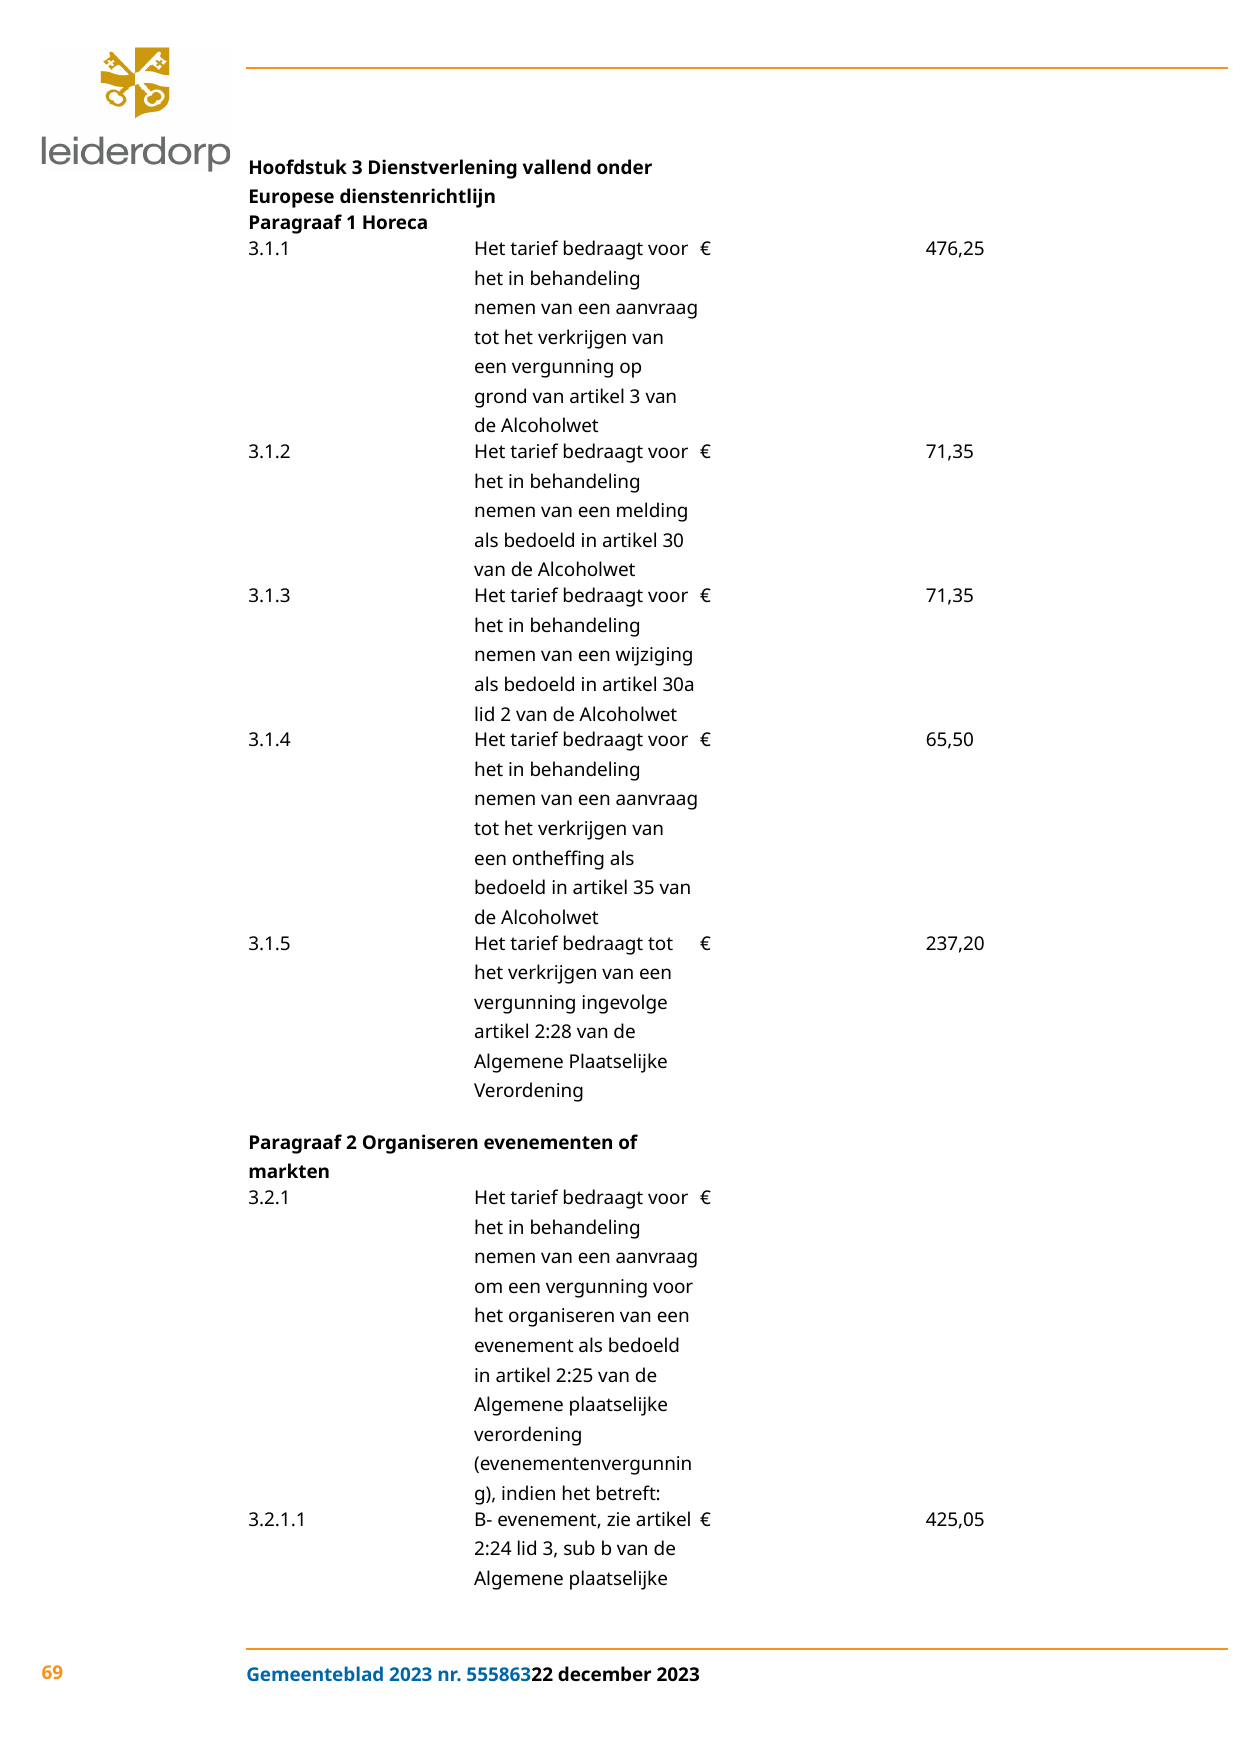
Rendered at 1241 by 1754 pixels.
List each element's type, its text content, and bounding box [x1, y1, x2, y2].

picture [41, 47, 231, 172]
table_cell 3.1.2 [248, 438, 474, 582]
table_cell [926, 209, 1152, 235]
table_cell Het tarief bedraagt voor het in behandeling nemen van een aanvraag tot het verkrijgen van een ontheffing als bedoeld in artikel 35 van de Alcoholwet [474, 726, 700, 930]
table_cell [700, 209, 926, 235]
table_cell [926, 1184, 1152, 1506]
table_cell 3.1.3 [248, 583, 474, 726]
table_cell 65,50 [926, 726, 1152, 930]
table_cell 3.2.1 [248, 1184, 474, 1506]
table_cell Het tarief bedraagt voor het in behandeling nemen van een aanvraag om een vergunning voor het organiseren van een evenement als bedoeld in artikel 2:25 van de Algemene plaatselijke verordening (evenementenvergunning), indien het betreft: [474, 1184, 700, 1506]
table_cell Het tarief bedraagt voor het in behandeling nemen van een wijziging als bedoeld in artikel 30a lid 2 van de Alcoholwet [474, 583, 700, 726]
table_cell 71,35 [926, 583, 1152, 726]
table_cell [926, 1103, 1152, 1129]
table_cell € [700, 1184, 926, 1506]
table_cell Paragraaf 2 Organiseren evenementen of markten [248, 1129, 700, 1184]
table_header Hoofdstuk 3 Dienstverlening vallend onder Europese dienstenrichtlijn [248, 154, 700, 209]
table_cell € [700, 583, 926, 726]
table_cell 71,35 [926, 438, 1152, 582]
table_cell Het tarief bedraagt tot het verkrijgen van een vergunning ingevolge artikel 2:28 van de Algemene Plaatselijke Verordening [474, 930, 700, 1103]
table_header [700, 154, 926, 209]
table_cell [474, 1103, 700, 1129]
table_cell € [700, 726, 926, 930]
table_cell 3.2.1.1 [248, 1506, 474, 1591]
table_cell 237,20 [926, 930, 1152, 1103]
table_header [926, 154, 1152, 209]
table_cell € [700, 930, 926, 1103]
table_cell € [700, 438, 926, 582]
table_cell [700, 1103, 926, 1129]
table_cell B- evenement, zie artikel 2:24 lid 3, sub b van de Algemene plaatselijke [474, 1506, 700, 1591]
table_cell 425,05 [926, 1506, 1152, 1591]
table_cell [248, 1103, 474, 1129]
table_cell [926, 1129, 1152, 1184]
table_cell € [700, 1506, 926, 1591]
table_cell 3.1.5 [248, 930, 474, 1103]
table_cell Paragraaf 1 Horeca [248, 209, 700, 235]
table_cell 3.1.4 [248, 726, 474, 930]
table_cell Het tarief bedraagt voor het in behandeling nemen van een aanvraag tot het verkrijgen van een vergunning op grond van artikel 3 van de Alcoholwet [474, 235, 700, 438]
table_cell Het tarief bedraagt voor het in behandeling nemen van een melding als bedoeld in artikel 30 van de Alcoholwet [474, 438, 700, 582]
table_cell 3.1.1 [248, 235, 474, 438]
table_cell € [700, 235, 926, 438]
table_cell [700, 1129, 926, 1184]
table_cell 476,25 [926, 235, 1152, 438]
